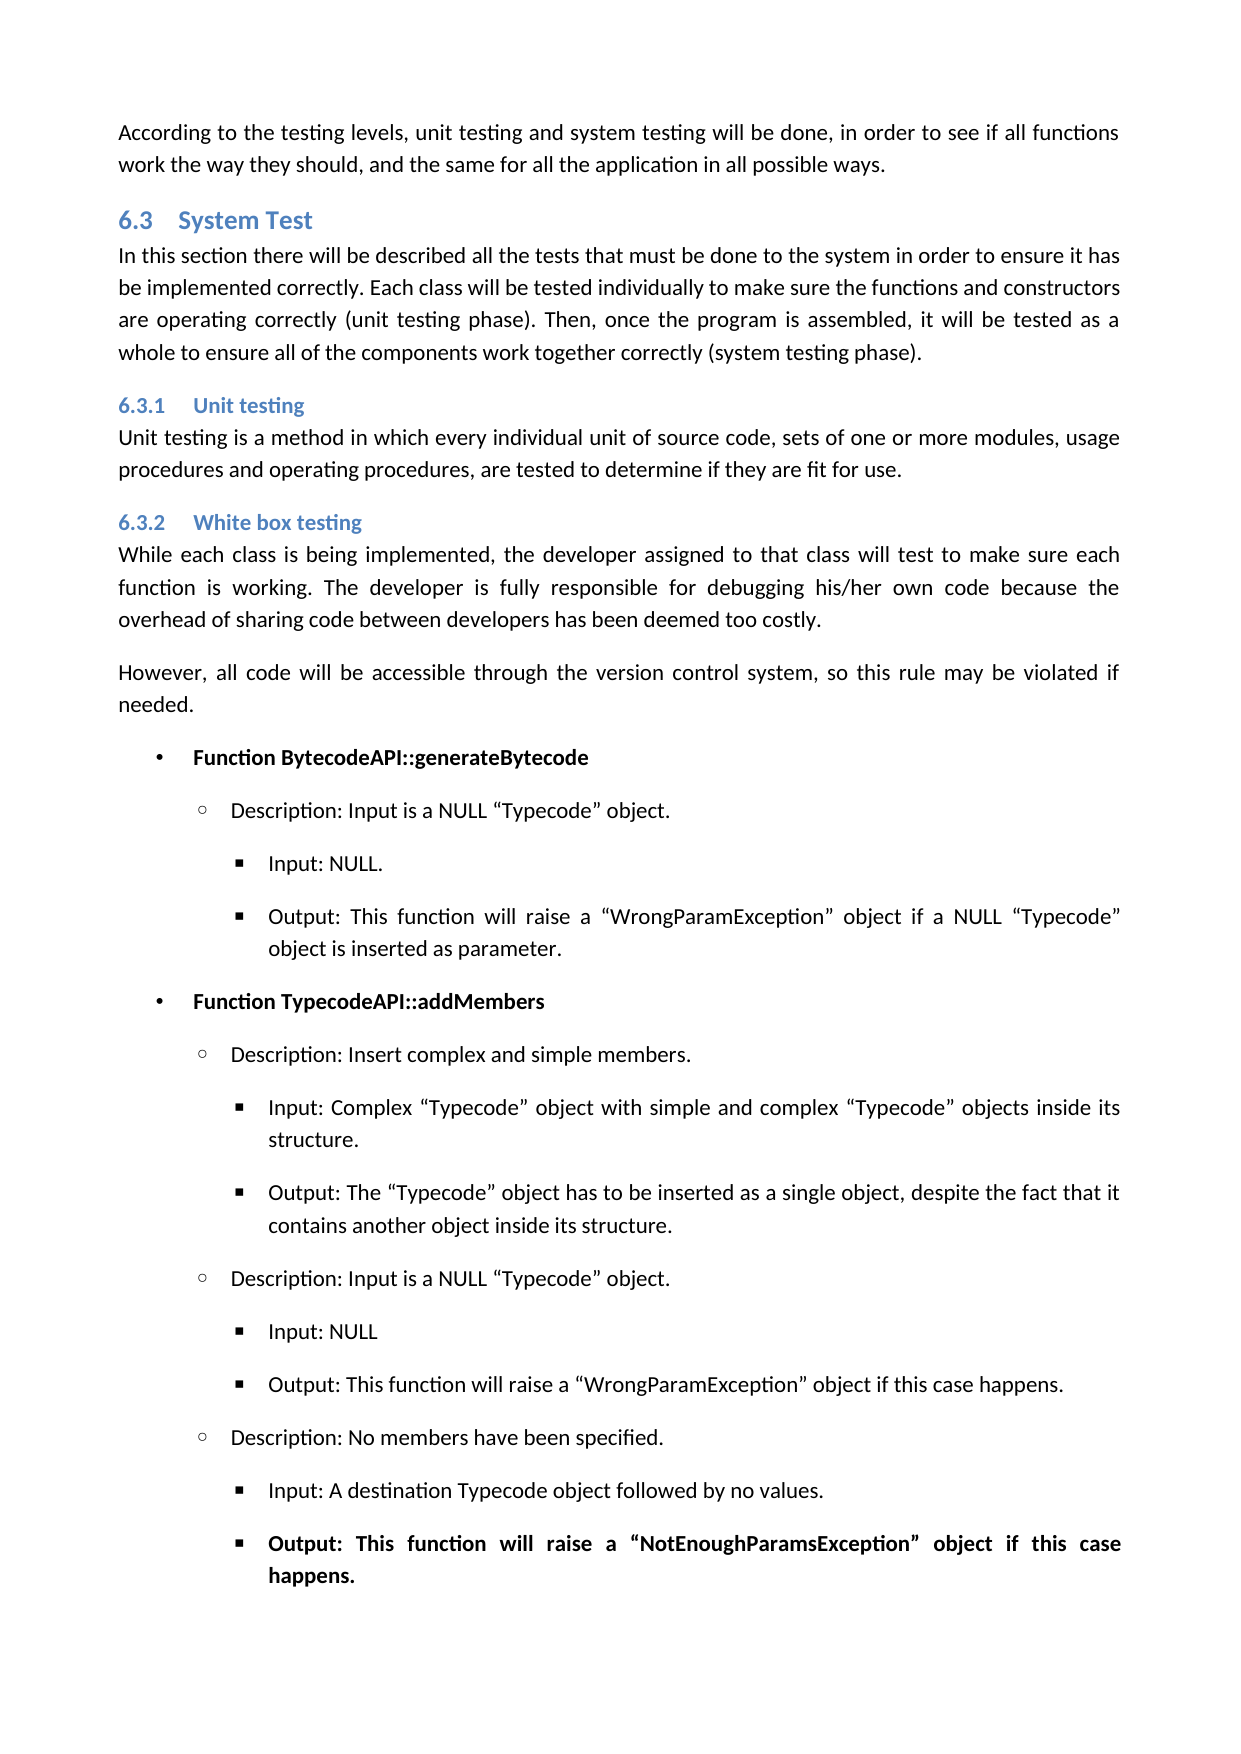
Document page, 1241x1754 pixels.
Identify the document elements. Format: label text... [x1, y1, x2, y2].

subtitle Unit testing [118, 391, 1122, 419]
text Unit testing is a method in which every individual unit of source code, sets of one or more modules, usage procedures and operating procedures, are tested to determine if they are fit for use. [118, 423, 1122, 483]
list Output: This function will raise a “WrongParamException” object if a NULL “Typecode” object is inserted as parameter. [231, 902, 1122, 962]
text While each class is being implemented, the developer assigned to that class will test to make sure each function is working. The developer is fully responsible for debugging his/her own code because the overhead of sharing code between developers has been deemed too costly. [118, 540, 1122, 633]
list Input: NULL. [231, 849, 1122, 877]
list Input: Complex “Typecode” object with simple and complex “Typecode” objects inside its structure. [231, 1093, 1122, 1153]
list Function BytecodeAPI::generateBytecode [156, 743, 1122, 771]
list Description: No members have been specified. [193, 1423, 1122, 1451]
text In this section there will be described all the tests that must be done to the system in order to ensure it has be implemented correctly. Each class will be tested individually to make sure the functions and constructors are operating correctly (unit testing phase). Then, once the program is assembled, it will be tested as a whole to ensure all of the components work together correctly (system testing phase). [118, 241, 1122, 366]
text According to the testing levels, unit testing and system testing will be done, in order to see if all functions work the way they should, and the same for all the application in all possible ways. [118, 118, 1122, 178]
list Description: Insert complex and simple members. [193, 1040, 1122, 1068]
text However, all code will be accessible through the version control system, so this rule may be violated if needed. [118, 658, 1122, 718]
list Function TypecodeAPI::addMembers [156, 987, 1122, 1015]
list Output: The “Typecode” object has to be inserted as a single object, despite the fact that it contains another object inside its structure. [231, 1178, 1122, 1239]
list Description: Input is a NULL “Typecode” object. [193, 1264, 1122, 1292]
list Output: This function will raise a “WrongParamException” object if this case happens. [231, 1370, 1122, 1398]
subtitle White box testing [118, 508, 1122, 536]
list Input: NULL [231, 1317, 1122, 1345]
subtitle System Test [118, 203, 1122, 236]
list Input: A destination Typecode object followed by no values. [231, 1476, 1122, 1504]
